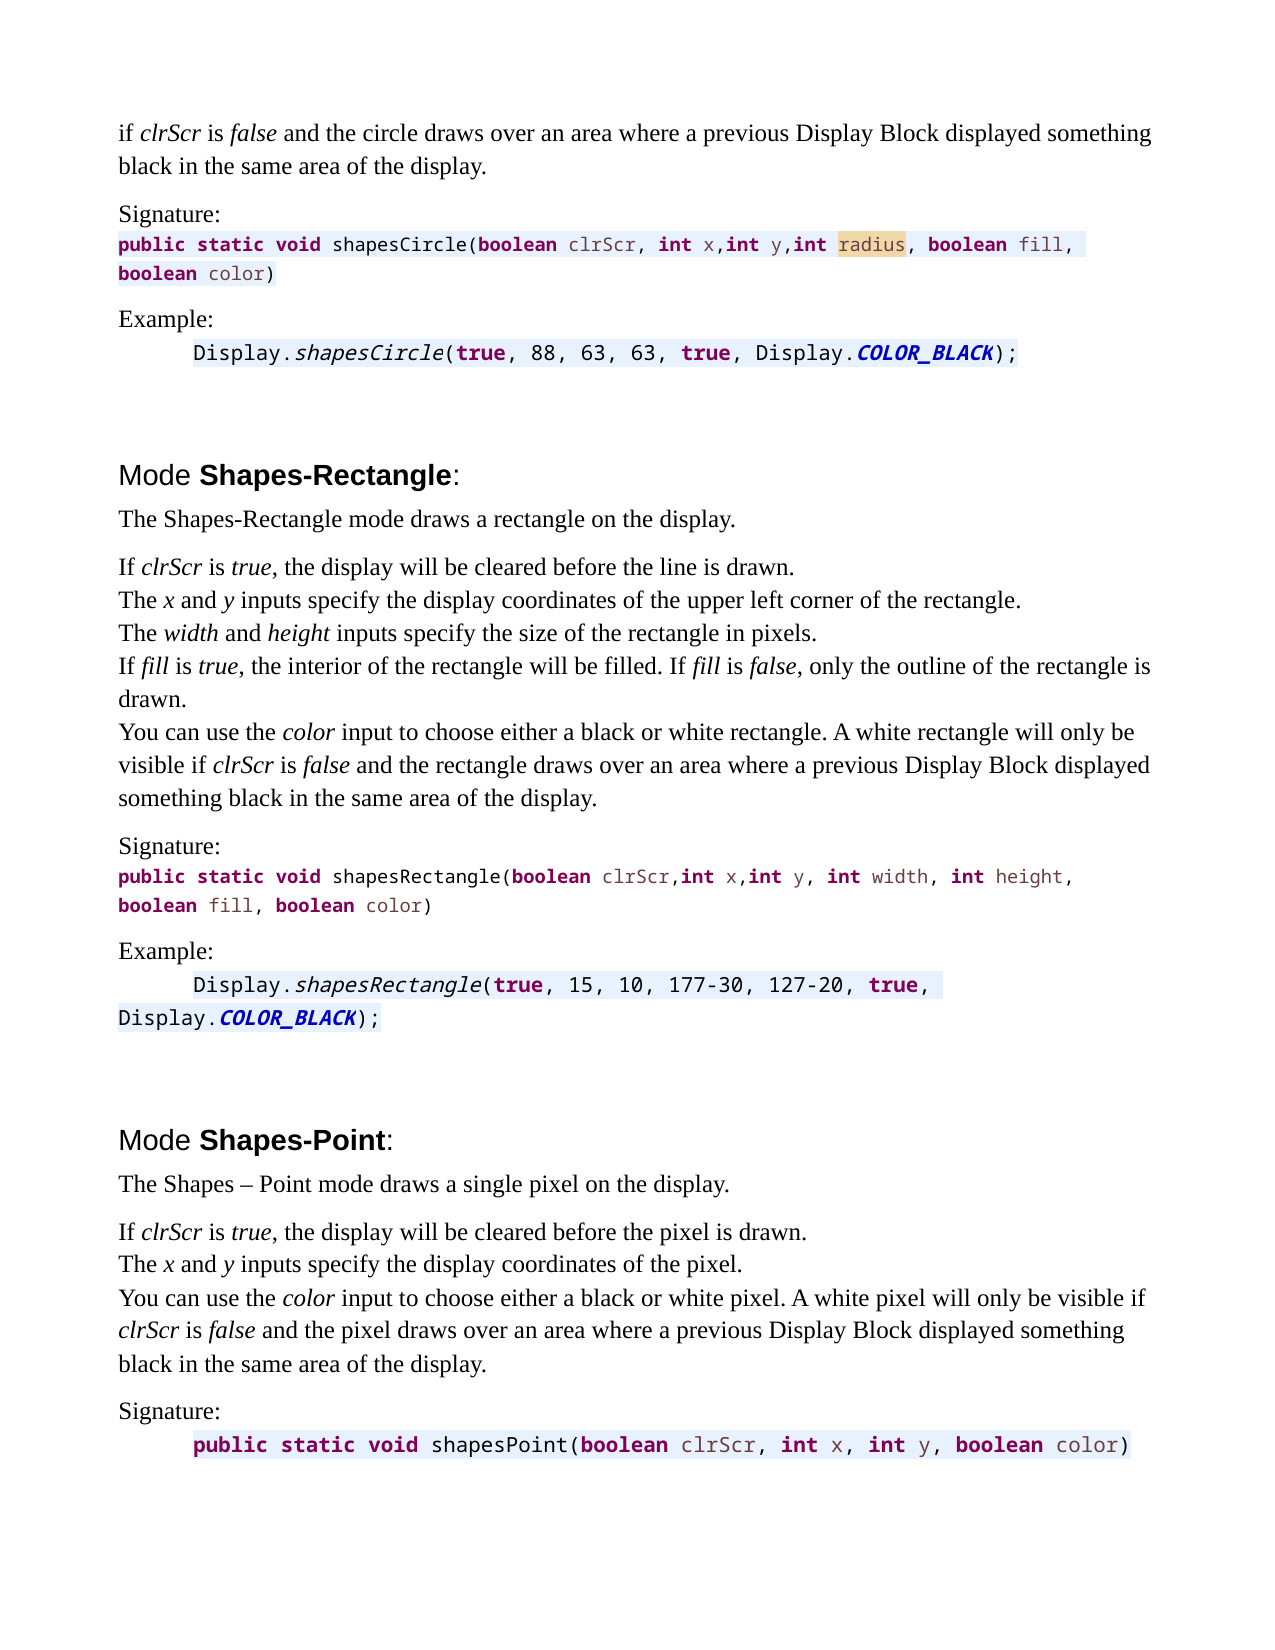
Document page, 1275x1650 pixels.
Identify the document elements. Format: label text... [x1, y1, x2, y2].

text If clrScr is true, the display will be cleared before the line is drawn. The x and y inputs specify the display coordinates of the upper left corner of the rectangle. The width and height inputs specify the size of the rectangle in pixels. If fill is true, the interior of the rectangle will be filled. If fill is false, only the outline of the rectangle is drawn. You can use the color input to choose either a black or white rectangle. A white rectangle will only be visible if clrScr is false and the rectangle draws over an area where a previous Display Block displayed something black in the same area of the display. [118, 552, 1157, 812]
subtitle Mode Shapes-Rectangle: [118, 458, 1157, 492]
text If clrScr is true, the display will be cleared before the pixel is drawn. The x and y inputs specify the display coordinates of the pixel. You can use the color input to choose either a black or white pixel. A white pixel will only be visible if clrScr is false and the pixel draws over an area where a previous Display Block displayed something black in the same area of the display. [118, 1217, 1157, 1377]
text Signature: public static void shapesCircle(boolean clrScr, int x,int y,int radius, boolean fill, boolean color) [118, 199, 1157, 286]
text Example: Display.shapesRectangle(true, 15, 10, 177-30, 127-20, true, Display.COLOR_BLACK); [118, 936, 1157, 1032]
text The Shapes – Point mode draws a single pixel on the display. [118, 1169, 1157, 1198]
text Signature: public static void shapesPoint(boolean clrScr, int x, int y, boolean color) [118, 1396, 1157, 1459]
subtitle Mode Shapes-Point: [118, 1123, 1157, 1156]
text if clrScr is false and the circle draws over an area where a previous Display Block displayed something black in the same area of the display. [118, 118, 1157, 180]
text Example: Display.shapesCircle(true, 88, 63, 63, true, Display.COLOR_BLACK); [118, 304, 1157, 367]
text The Shapes-Rectangle mode draws a rectangle on the display. [118, 504, 1157, 533]
text Signature: public static void shapesRectangle(boolean clrScr,int x,int y, int width, int height, boolean fill, boolean color) [118, 831, 1157, 918]
